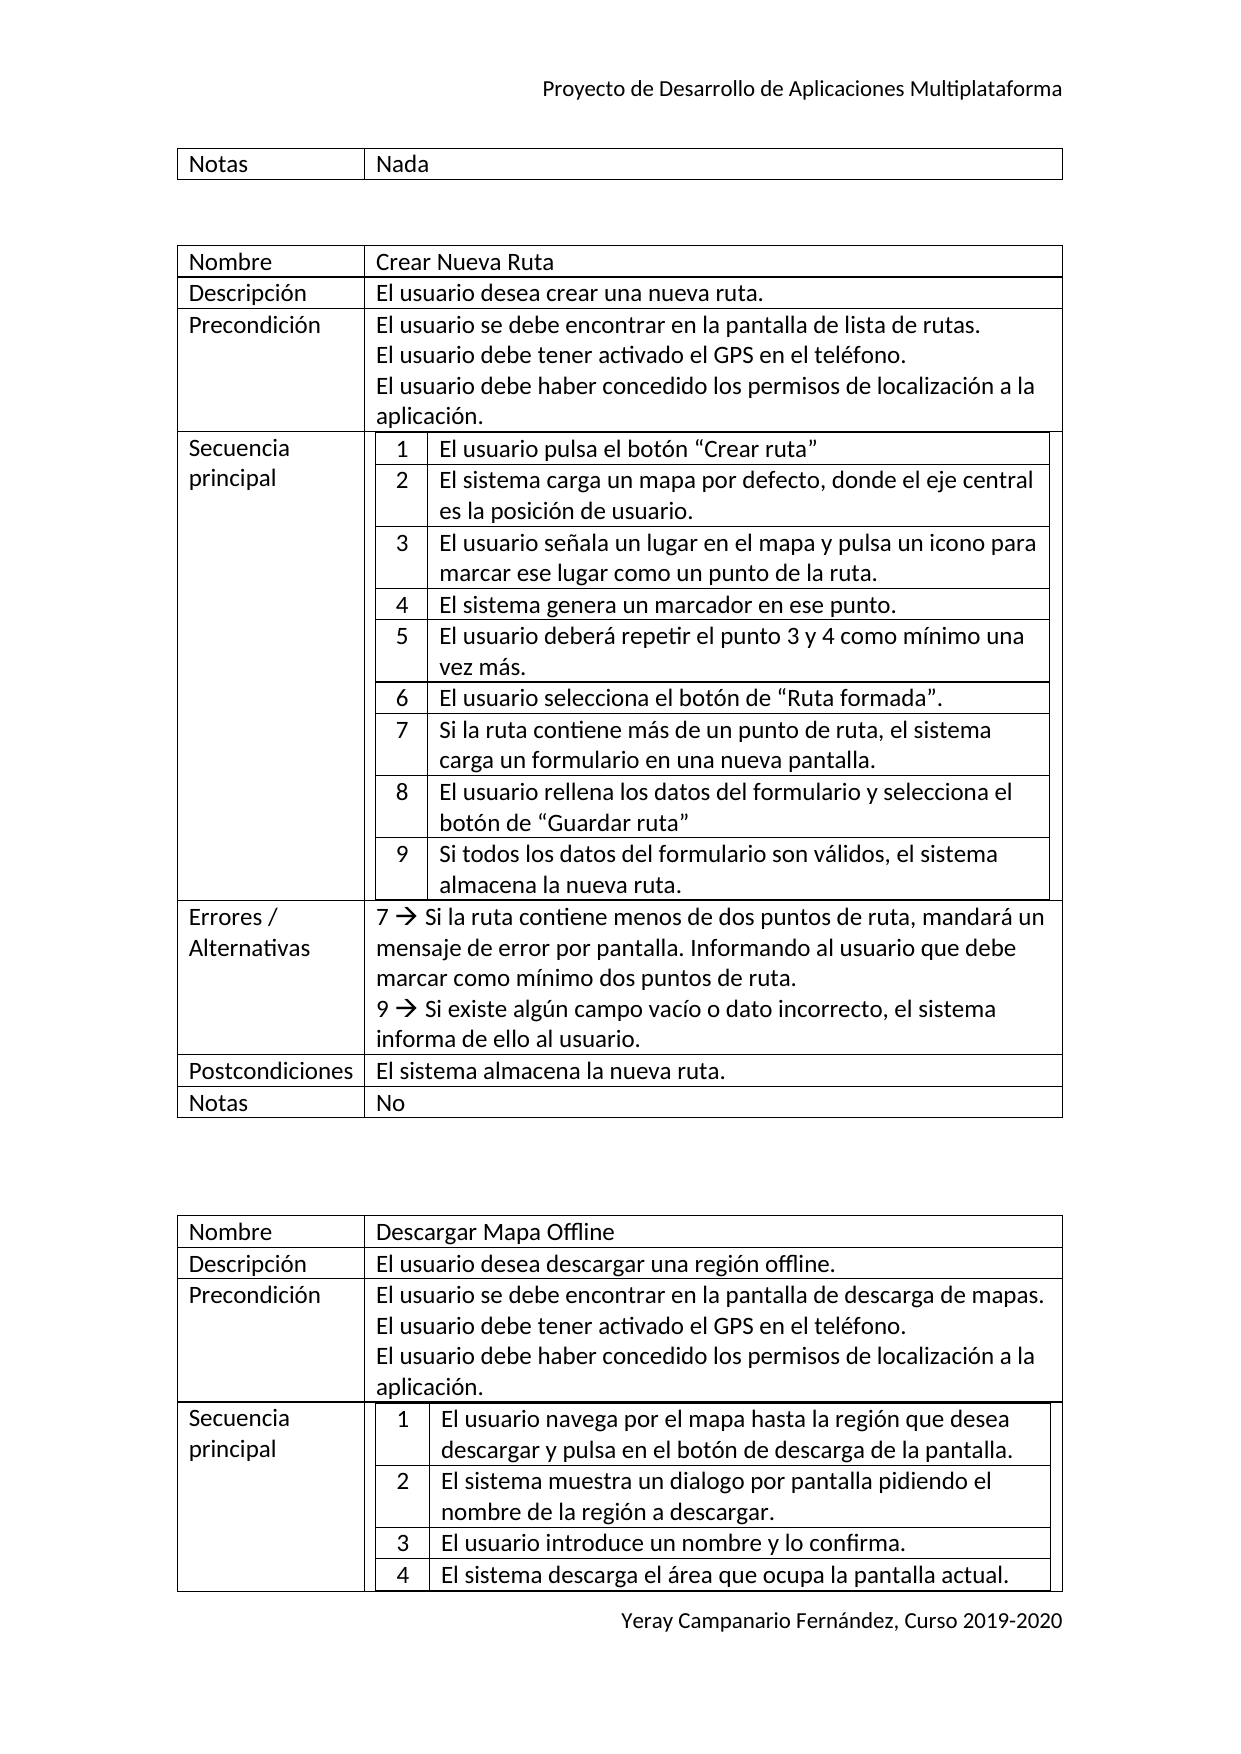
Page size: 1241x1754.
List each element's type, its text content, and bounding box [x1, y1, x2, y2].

table_cell 2 [376, 1466, 429, 1527]
table_cell Postcondiciones [178, 1055, 364, 1086]
table_cell Descripción [178, 1248, 364, 1278]
table_header Crear Nueva Ruta [365, 246, 1062, 276]
table_cell 2 [376, 465, 427, 526]
table_cell 4 [376, 1559, 429, 1590]
table_cell El usuario selecciona el botón de “Ruta formada”. [428, 683, 1049, 713]
table_cell 7  Si la ruta contiene menos de dos puntos de ruta, mandará un mensaje de error por pantalla. Informando al usuario que debe marcar como mínimo dos puntos de ruta. 9  Si existe algún campo vacío o dato incorrecto, el sistema informa de ello al usuario. [365, 901, 1062, 1054]
table_cell El sistema genera un marcador en ese punto. [428, 589, 1049, 619]
table_cell Secuencia principal [178, 1403, 364, 1591]
table_cell El sistema muestra un dialogo por pantalla pidiendo el nombre de la región a descargar. [430, 1466, 1050, 1527]
table_cell El usuario se debe encontrar en la pantalla de descarga de mapas. El usuario debe tener activado el GPS en el teléfono. El usuario debe haber concedido los permisos de localización a la aplicación. [365, 1279, 1062, 1401]
table_header El usuario pulsa el botón “Crear ruta” [428, 433, 1049, 464]
table_cell El usuario señala un lugar en el mapa y pulsa un icono para marcar ese lugar como un punto de la ruta. [428, 527, 1049, 588]
table_cell Si todos los datos del formulario son válidos, el sistema almacena la nueva ruta. [428, 838, 1049, 899]
table_cell [365, 1403, 375, 1591]
table_cell El sistema descarga el área que ocupa la pantalla actual. [430, 1559, 1050, 1590]
table_cell Nada [365, 149, 1062, 179]
table_cell Secuencia principal [178, 432, 364, 900]
table_cell Precondición [178, 1279, 364, 1401]
table_cell 3 [376, 527, 427, 588]
table_cell El sistema almacena la nueva ruta. [365, 1055, 1062, 1086]
table_header Nombre [178, 246, 364, 276]
table_cell 8 [376, 776, 427, 837]
table_cell 6 [376, 683, 427, 713]
table_cell Descripción [178, 278, 364, 308]
table_cell Si la ruta contiene más de un punto de ruta, el sistema carga un formulario en una nueva pantalla. [428, 714, 1049, 775]
table_header El usuario navega por el mapa hasta la región que desea descargar y pulsa en el botón de descarga de la pantalla. [430, 1404, 1050, 1464]
table_cell 3 [376, 1528, 429, 1558]
table_header 1 [376, 1404, 429, 1464]
table_header 1 [376, 433, 427, 464]
table_cell El usuario deberá repetir el punto 3 y 4 como mínimo una vez más. [428, 620, 1049, 681]
table_cell Notas [178, 149, 364, 179]
table_header Descargar Mapa Offline [365, 1216, 1062, 1247]
table_cell Notas [178, 1087, 364, 1117]
table_header Nombre [178, 1216, 364, 1247]
table_cell [1051, 1403, 1062, 1591]
table_cell 4 [376, 589, 427, 619]
table_cell El usuario rellena los datos del formulario y selecciona el botón de “Guardar ruta” [428, 776, 1049, 837]
table_cell 7 [376, 714, 427, 775]
table_cell El usuario desea descargar una región offline. [365, 1248, 1062, 1278]
table_cell [365, 432, 375, 900]
table_cell No [365, 1087, 1062, 1117]
table_cell [1050, 432, 1062, 900]
table_cell El usuario desea crear una nueva ruta. [365, 278, 1062, 308]
table_cell Errores / Alternativas [178, 901, 364, 1054]
table_cell El sistema carga un mapa por defecto, donde el eje central es la posición de usuario. [428, 465, 1049, 526]
table_cell El usuario se debe encontrar en la pantalla de lista de rutas. El usuario debe tener activado el GPS en el teléfono. El usuario debe haber concedido los permisos de localización a la aplicación. [365, 309, 1062, 431]
table_cell Precondición [178, 309, 364, 431]
table_cell 5 [376, 620, 427, 681]
table_cell El usuario introduce un nombre y lo confirma. [430, 1528, 1050, 1558]
table_cell 9 [376, 838, 427, 899]
